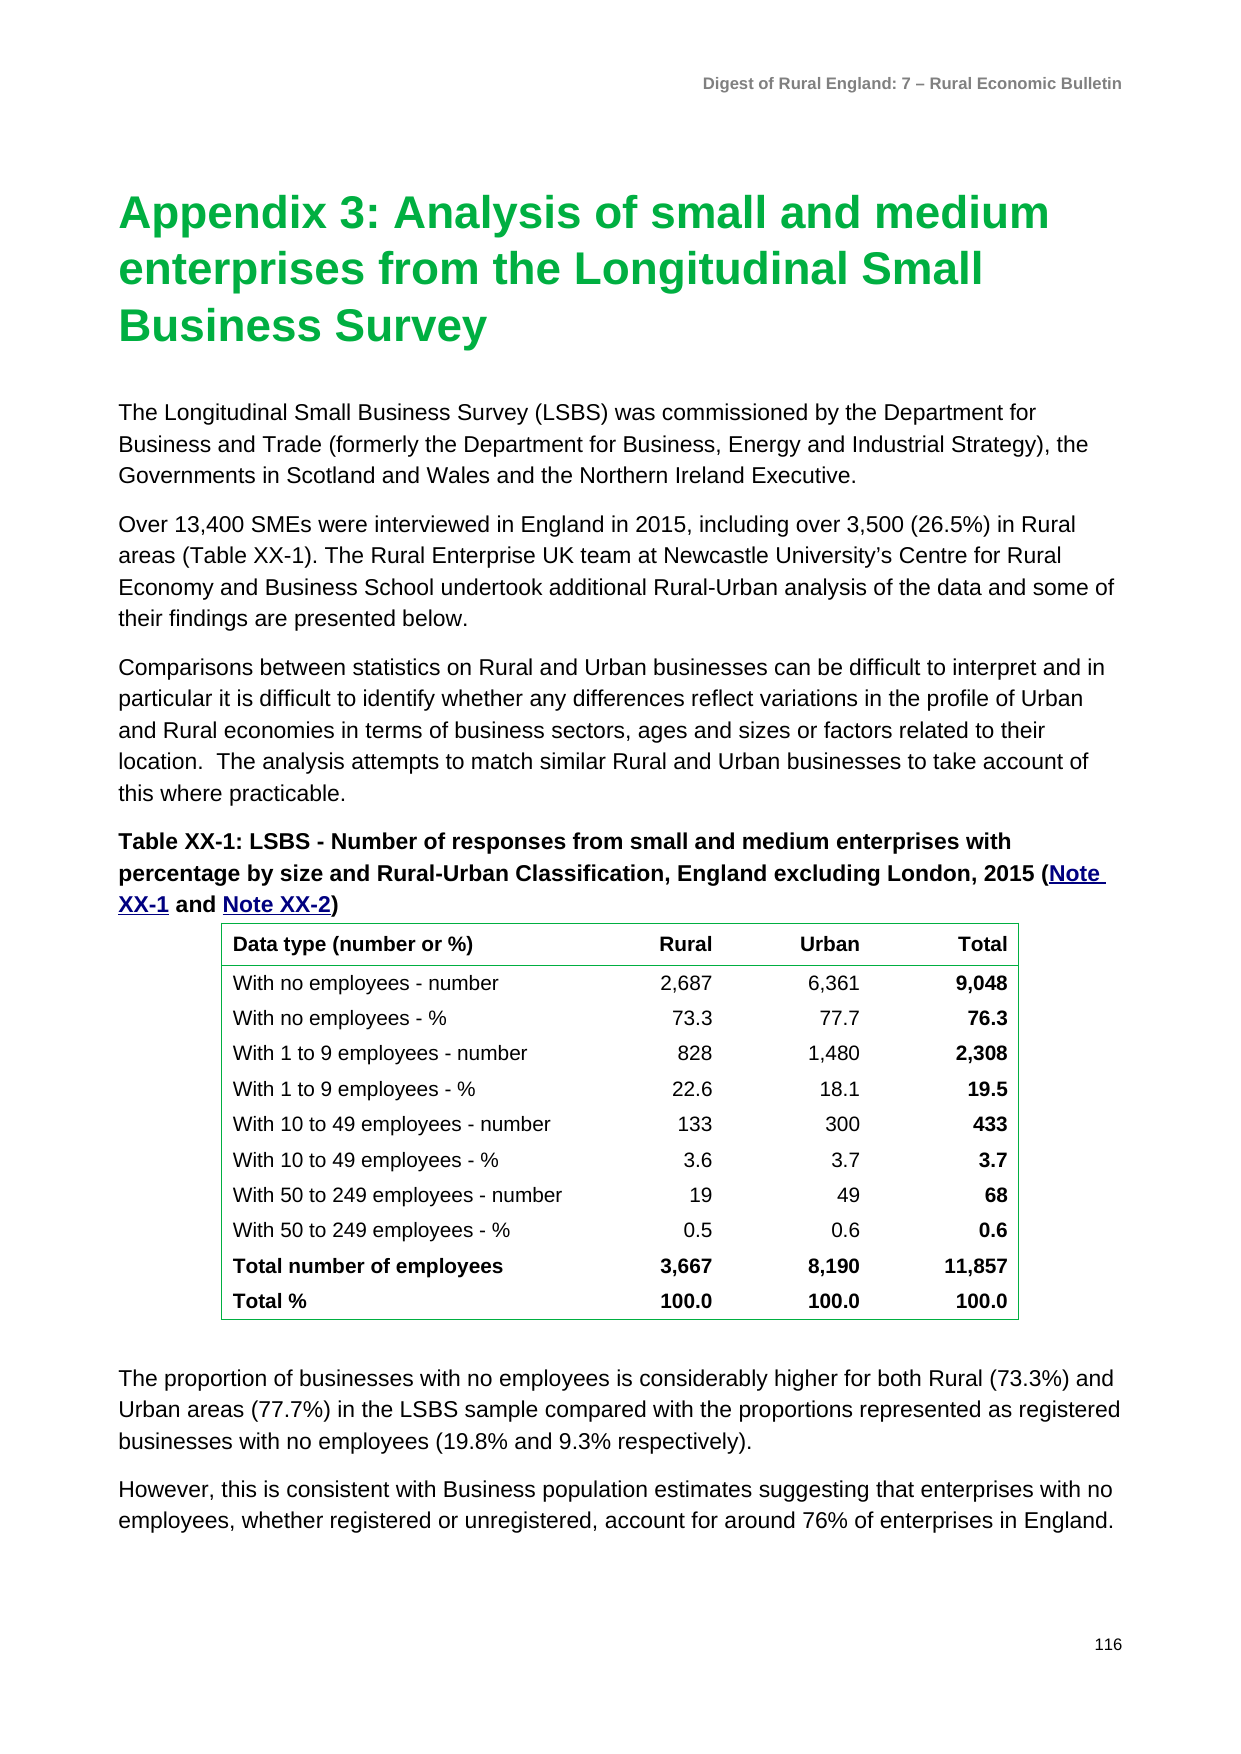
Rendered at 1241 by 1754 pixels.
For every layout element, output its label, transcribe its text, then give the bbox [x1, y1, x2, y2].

table_cell With 1 to 9 employees - % [222, 1071, 576, 1106]
table_header Rural [576, 924, 723, 964]
table_cell 73.3 [576, 1000, 723, 1035]
table_header Urban [724, 924, 871, 964]
table_cell 19.5 [871, 1071, 1018, 1106]
table_cell 3.7 [871, 1142, 1018, 1177]
text The Longitudinal Small Business Survey (LSBS) was commissioned by the Department for Business and Trade (formerly the Department for Business, Energy and Industrial Strategy), the Governments in Scotland and Wales and the Northern Ireland Executive. [118, 399, 1122, 489]
table_cell 3.7 [724, 1142, 871, 1177]
text Comparisons between statistics on Rural and Urban businesses can be difficult to interpret and in particular it is difficult to identify whether any differences reflect variations in the profile of Urban and Rural economies in terms of business sectors, ages and sizes or factors related to their location. The analysis attempts to match similar Rural and Urban businesses to take account of this where practicable. [118, 653, 1122, 806]
table_cell With no employees - number [222, 966, 576, 1000]
table_cell With 1 to 9 employees - number [222, 1035, 576, 1071]
table_cell 3.6 [576, 1142, 723, 1177]
table_header Total [871, 924, 1018, 964]
table_cell 68 [871, 1177, 1018, 1212]
table_cell 2,308 [871, 1035, 1018, 1071]
text Table XX‑1: LSBS - Number of responses from small and medium enterprises with percentage by size and Rural-Urban Classification, England excluding London, 2015 (Note XX-1 and Note XX-2) [118, 828, 1122, 917]
table_cell 2,687 [576, 966, 723, 1000]
table_cell 1,480 [724, 1035, 871, 1071]
table_cell Total number of employees [222, 1248, 576, 1283]
table_cell 22.6 [576, 1071, 723, 1106]
table_cell 49 [724, 1177, 871, 1212]
table_cell 18.1 [724, 1071, 871, 1106]
table_cell 3,667 [576, 1248, 723, 1283]
table_cell 9,048 [871, 966, 1018, 1000]
table_cell 6,361 [724, 966, 871, 1000]
table_cell 8,190 [724, 1248, 871, 1283]
table_cell With 50 to 249 employees - number [222, 1177, 576, 1212]
table_cell With no employees - % [222, 1000, 576, 1035]
text The proportion of businesses with no employees is considerably higher for both Rural (73.3%) and Urban areas (77.7%) in the LSBS sample compared with the proportions represented as registered businesses with no employees (19.8% and 9.3% respectively). [118, 1364, 1122, 1454]
table_cell 828 [576, 1035, 723, 1071]
table_cell 100.0 [871, 1283, 1018, 1319]
table_cell Total % [222, 1283, 576, 1319]
table_header Data type (number or %) [222, 924, 576, 964]
table_cell 0.5 [576, 1213, 723, 1248]
table_cell 133 [576, 1106, 723, 1142]
subtitle Appendix 3: Analysis of small and medium enterprises from the Longitudinal Small Business Survey [118, 185, 1122, 351]
table_cell 100.0 [724, 1283, 871, 1319]
table_cell 19 [576, 1177, 723, 1212]
table_cell 0.6 [724, 1213, 871, 1248]
table_cell 100.0 [576, 1283, 723, 1319]
table_cell 0.6 [871, 1213, 1018, 1248]
text Over 13,400 SMEs were interviewed in England in 2015, including over 3,500 (26.5%) in Rural areas (Table F‑2). The Rural Enterprise UK team at Newcastle University’s Centre for Rural Economy and Business School undertook additional Rural-Urban analysis of the data and some of their findings are presented below. [118, 511, 1122, 632]
table_cell 76.3 [871, 1000, 1018, 1035]
table_cell With 10 to 49 employees - number [222, 1106, 576, 1142]
table_cell 77.7 [724, 1000, 871, 1035]
table_cell 433 [871, 1106, 1018, 1142]
table_cell 300 [724, 1106, 871, 1142]
table_cell 11,857 [871, 1248, 1018, 1283]
table_cell With 50 to 249 employees - % [222, 1213, 576, 1248]
text However, this is consistent with Business population estimates suggesting that enterprises with no employees, whether registered or unregistered, account for around 76% of enterprises in England. [118, 1476, 1122, 1534]
table_cell With 10 to 49 employees - % [222, 1142, 576, 1177]
